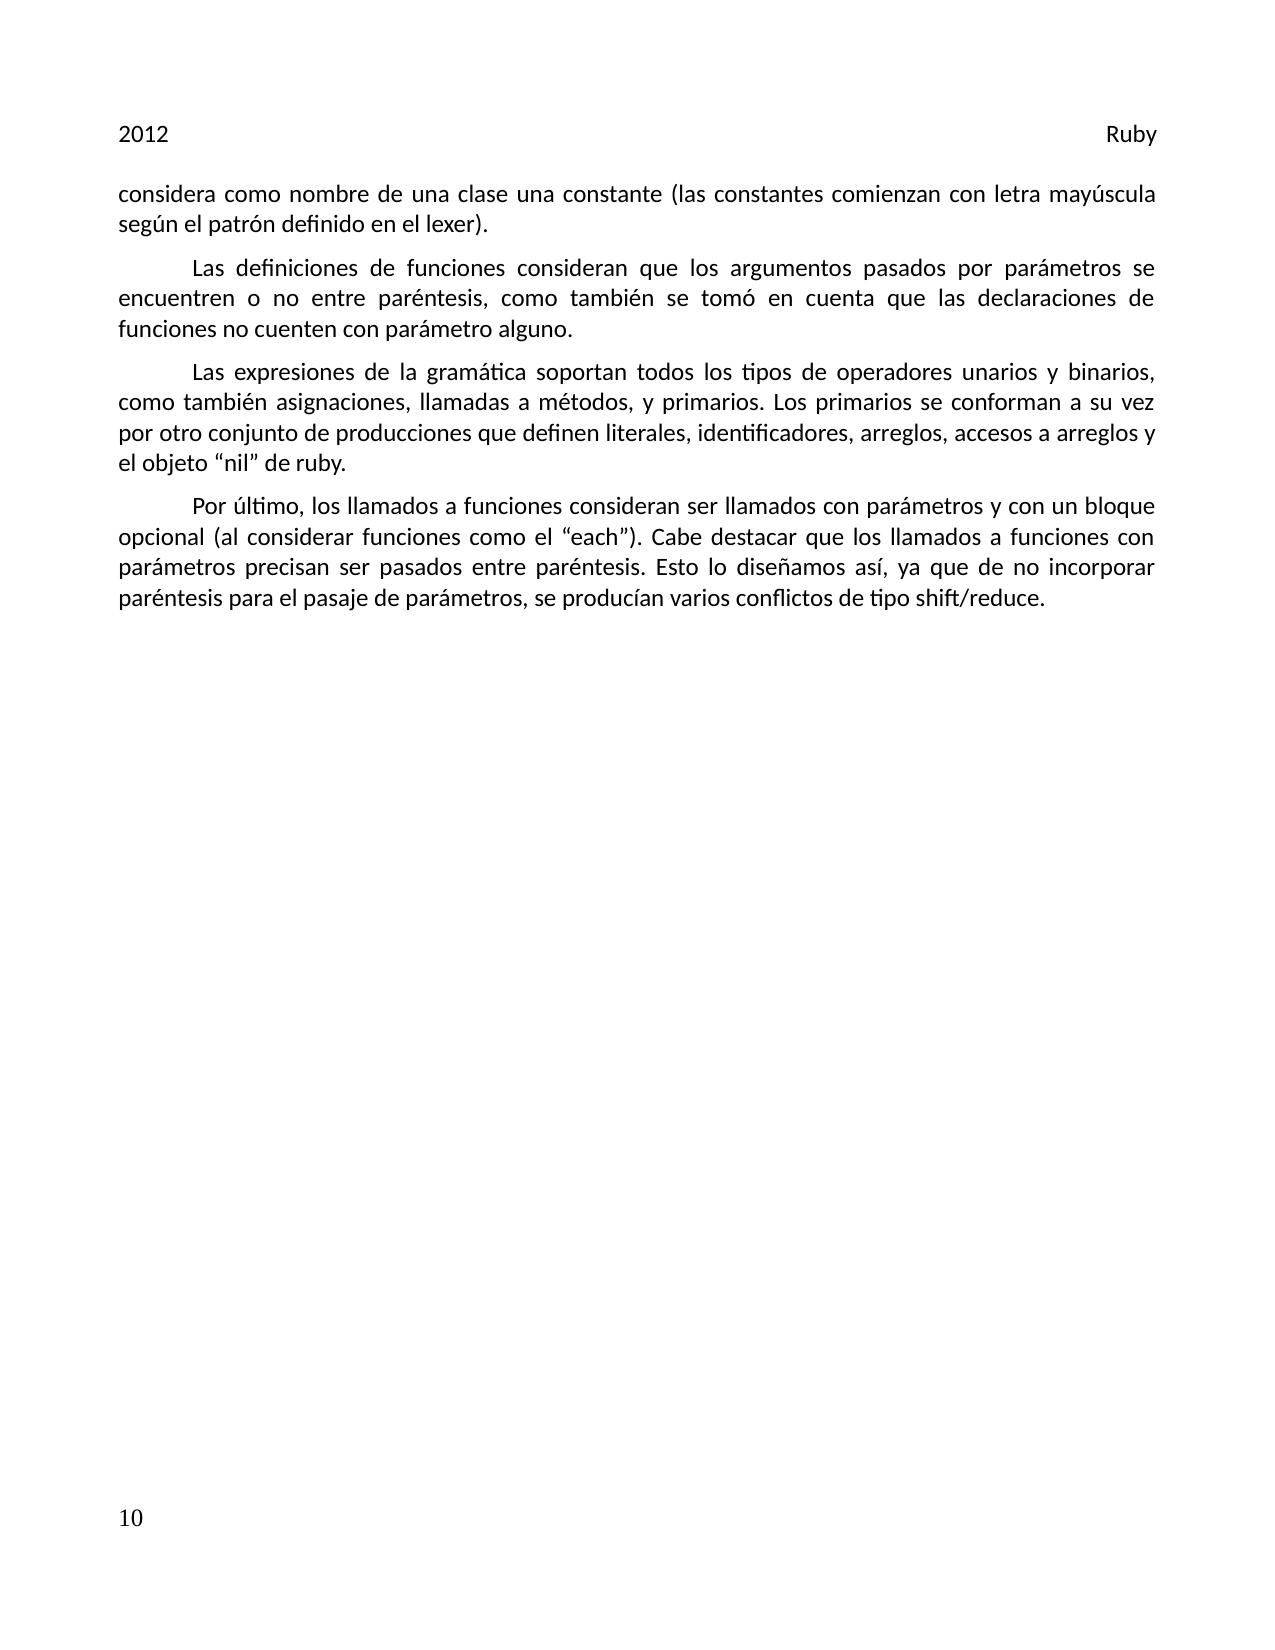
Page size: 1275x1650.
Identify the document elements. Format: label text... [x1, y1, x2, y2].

text Las definiciones de funciones consideran que los argumentos pasados por parámetros se encuentren o no entre paréntesis, como también se tomó en cuenta que las declaraciones de funciones no cuenten con parámetro alguno. [118, 252, 1157, 343]
text Por último, los llamados a funciones consideran ser llamados con parámetros y con un bloque opcional (al considerar funciones como el “each”). Cabe destacar que los llamados a funciones con parámetros precisan ser pasados entre paréntesis. Esto lo diseñamos así, ya que de no incorporar paréntesis para el pasaje de parámetros, se producían varios conflictos de tipo shift/reduce. [118, 490, 1157, 612]
text Las expresiones de la gramática soportan todos los tipos de operadores unarios y binarios, como también asignaciones, llamadas a métodos, y primarios. Los primarios se conforman a su vez por otro conjunto de producciones que definen literales, identificadores, arreglos, accesos a arreglos y el objeto “nil” de ruby. [118, 356, 1157, 478]
text considera como nombre de una clase una constante (las constantes comienzan con letra mayúscula según el patrón definido en el lexer). [118, 178, 1157, 239]
